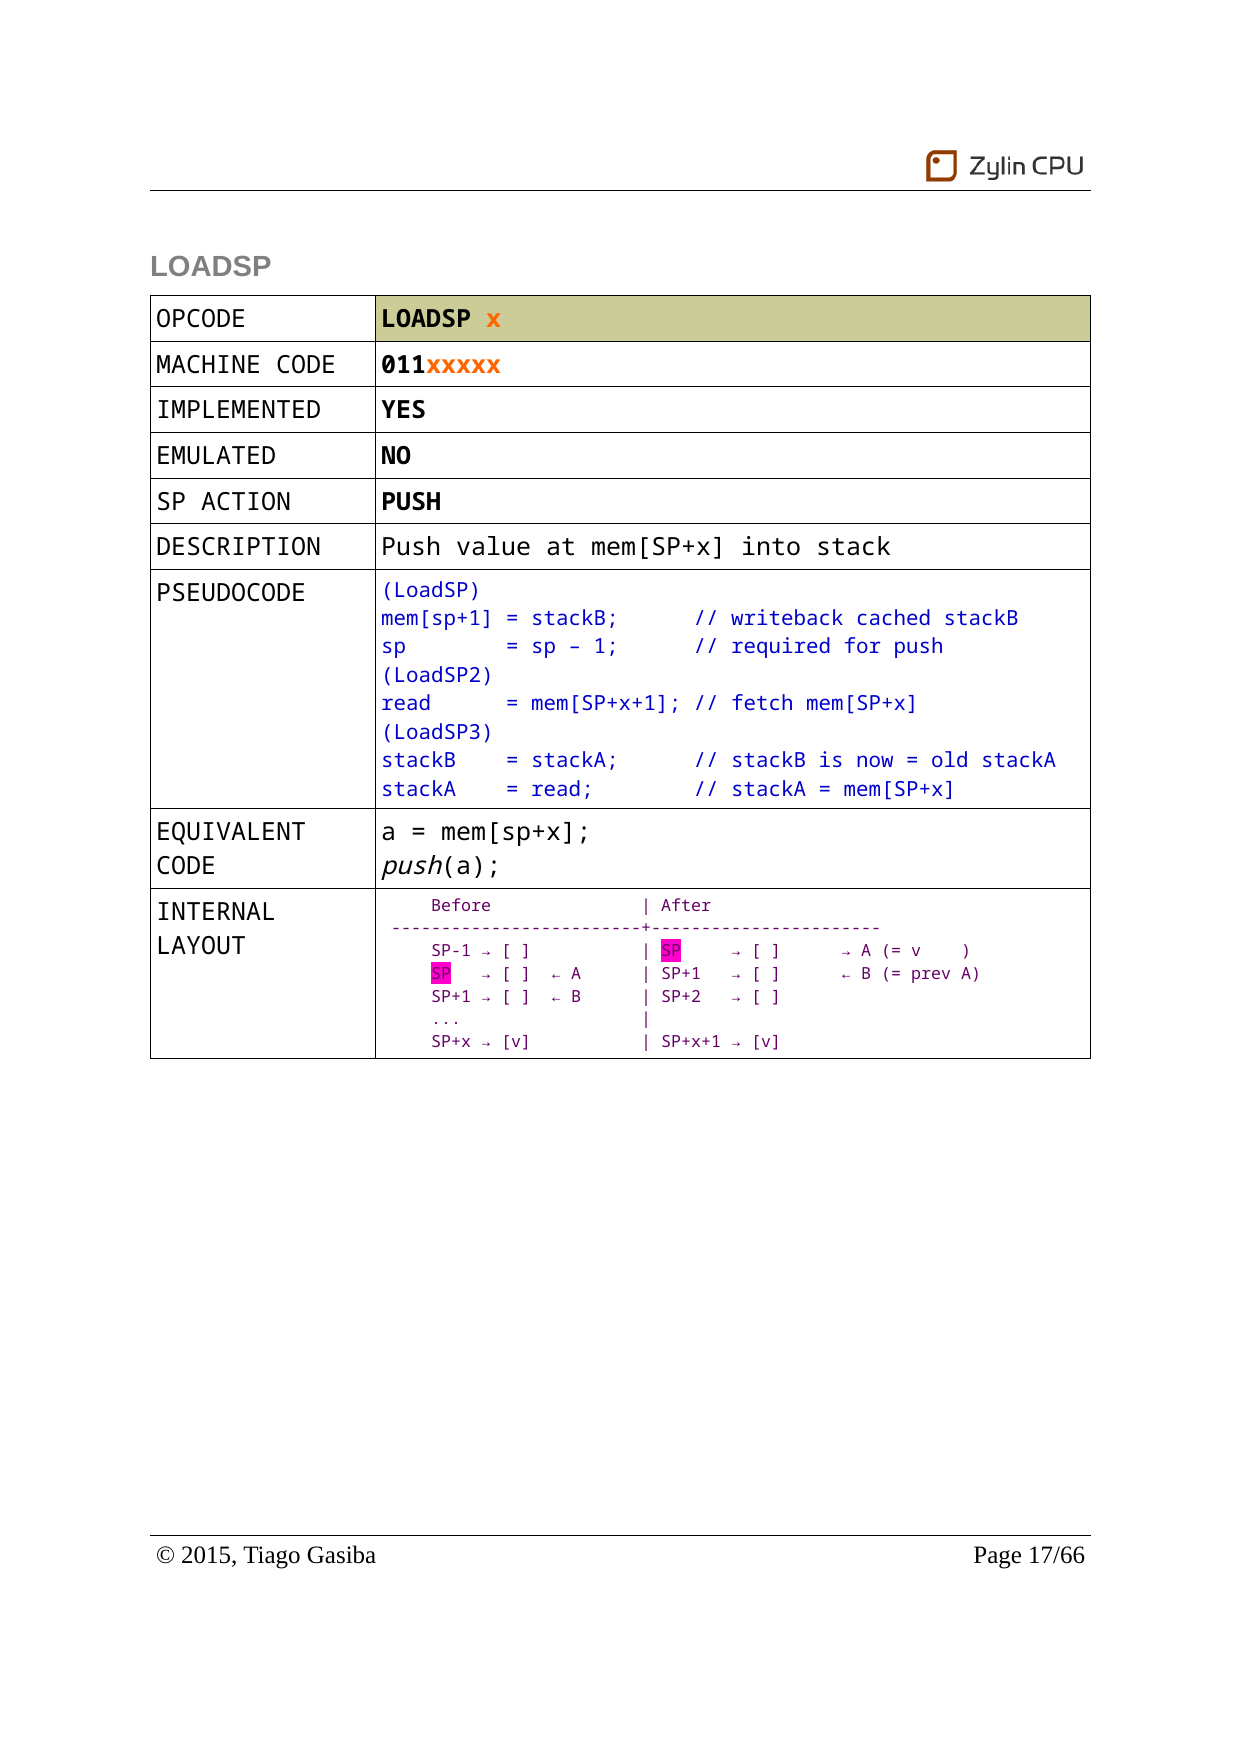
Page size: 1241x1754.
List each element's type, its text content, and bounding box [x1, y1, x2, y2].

table_cell Push value at mem[SP+x] into stack [376, 524, 1090, 569]
table_cell EMULATED [151, 433, 375, 478]
table_cell PUSH [376, 479, 1090, 523]
table_cell (LoadSP) mem[sp+1] = stackB; // writeback cached stackB sp = sp – 1; // required for push (LoadSP2) read = mem[SP+x+1]; // fetch mem[SP+x] (LoadSP3) stackB = stackA; // stackB is now = old stackA stackA = read; // stackA = mem[SP+x] [376, 570, 1090, 808]
table_cell Before | After -------------------------+----------------------- SP-1 → [ ] | SP → [ ] → A (= v ) SP → [ ] ← A | SP+1 → [ ] ← B (= prev A) SP+1 → [ ] ← B | SP+2 → [ ] ... | SP+x → [v] | SP+x+1 → [v] [376, 889, 1090, 1058]
table_cell PSEUDOCODE [151, 570, 375, 808]
table_header LOADSP x [376, 296, 1090, 341]
table_cell SP ACTION [151, 479, 375, 523]
subtitle LOADSP [150, 249, 1091, 283]
table_cell NO [376, 433, 1090, 478]
table_cell MACHINE CODE [151, 342, 375, 386]
table_cell IMPLEMENTED [151, 387, 375, 432]
picture [922, 148, 1151, 185]
table_cell YES [376, 387, 1090, 432]
table_header OPCODE [151, 296, 375, 341]
table_cell EQUIVALENT CODE [151, 809, 375, 888]
table_cell INTERNAL LAYOUT [151, 889, 375, 1058]
table_cell 011xxxxx [376, 342, 1090, 386]
table_cell a = mem[sp+x]; push(a); [376, 809, 1090, 888]
table_cell DESCRIPTION [151, 524, 375, 569]
